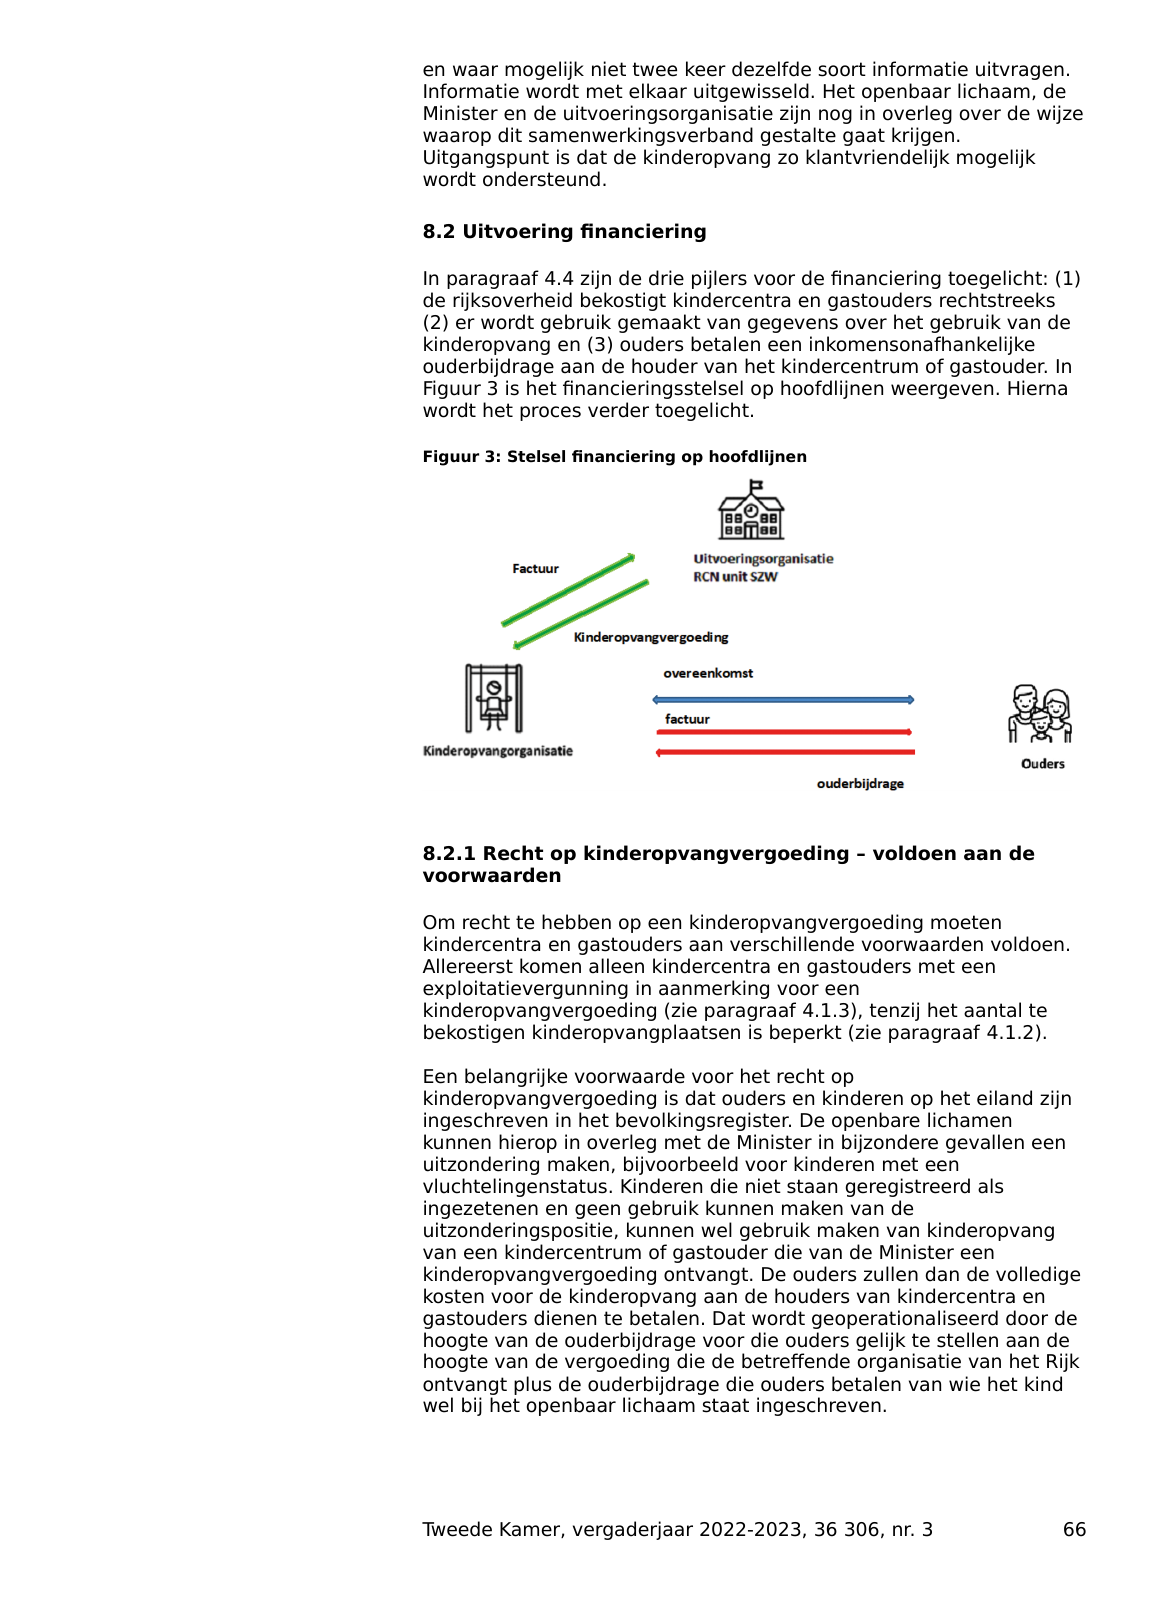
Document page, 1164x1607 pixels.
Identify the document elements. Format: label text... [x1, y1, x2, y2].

text Een belangrijke voorwaarde voor het recht op kinderopvangvergoeding is dat ouders en kinderen op het eiland zijn ingeschreven in het bevolkingsregister. De openbare lichamen kunnen hierop in overleg met de Minister in bijzondere gevallen een uitzondering maken, bijvoorbeeld voor kinderen met een vluchtelingenstatus. Kinderen die niet staan geregistreerd als ingezetenen en geen gebruik kunnen maken van de uitzonderingspositie, kunnen wel gebruik maken van kinderopvang van een kindercentrum of gastouder die van de Minister een kinderopvangvergoeding ontvangt. De ouders zullen dan de volledige kosten voor de kinderopvang aan de houders van kindercentra en gastouders dienen te betalen. Dat wordt geoperationaliseerd door de hoogte van de ouderbijdrage voor die ouders gelijk te stellen aan de hoogte van de vergoeding die de betreffende organisatie van het Rijk ontvangt plus de ouderbijdrage die ouders betalen van wie het kind wel bij het openbaar lichaam staat ingeschreven. [422, 1066, 1087, 1417]
subtitle 8.2.1 Recht op kinderopvangvergoeding – voldoen aan de voorwaarden [422, 843, 1087, 887]
subtitle 8.2 Uitvoering financiering [422, 221, 1087, 243]
picture [422, 477, 1072, 791]
text Figuur 3: Stelsel financiering op hoofdlijnen [422, 448, 1072, 466]
text Om recht te hebben op een kinderopvangvergoeding moeten kindercentra en gastouders aan verschillende voorwaarden voldoen. Allereerst komen alleen kindercentra en gastouders met een exploitatievergunning in aanmerking voor een kinderopvangvergoeding (zie paragraaf 4.1.3), tenzij het aantal te bekostigen kinderopvangplaatsen is beperkt (zie paragraaf 4.1.2). [422, 912, 1087, 1043]
text en waar mogelijk niet twee keer dezelfde soort informatie uitvragen. Informatie wordt met elkaar uitgewisseld. Het openbaar lichaam, de Minister en de uitvoeringsorganisatie zijn nog in overleg over de wijze waarop dit samenwerkingsverband gestalte gaat krijgen. Uitgangspunt is dat de kinderopvang zo klantvriendelijk mogelijk wordt ondersteund. [422, 59, 1087, 191]
text In paragraaf 4.4 zijn de drie pijlers voor de financiering toegelicht: (1) de rijksoverheid bekostigt kindercentra en gastouders rechtstreeks (2) er wordt gebruik gemaakt van gegevens over het gebruik van de kinderopvang en (3) ouders betalen een inkomensonafhankelijke ouderbijdrage aan de houder van het kindercentrum of gastouder. In Figuur 3 is het financieringsstelsel op hoofdlijnen weergeven. Hierna wordt het proces verder toegelicht. [422, 268, 1087, 422]
